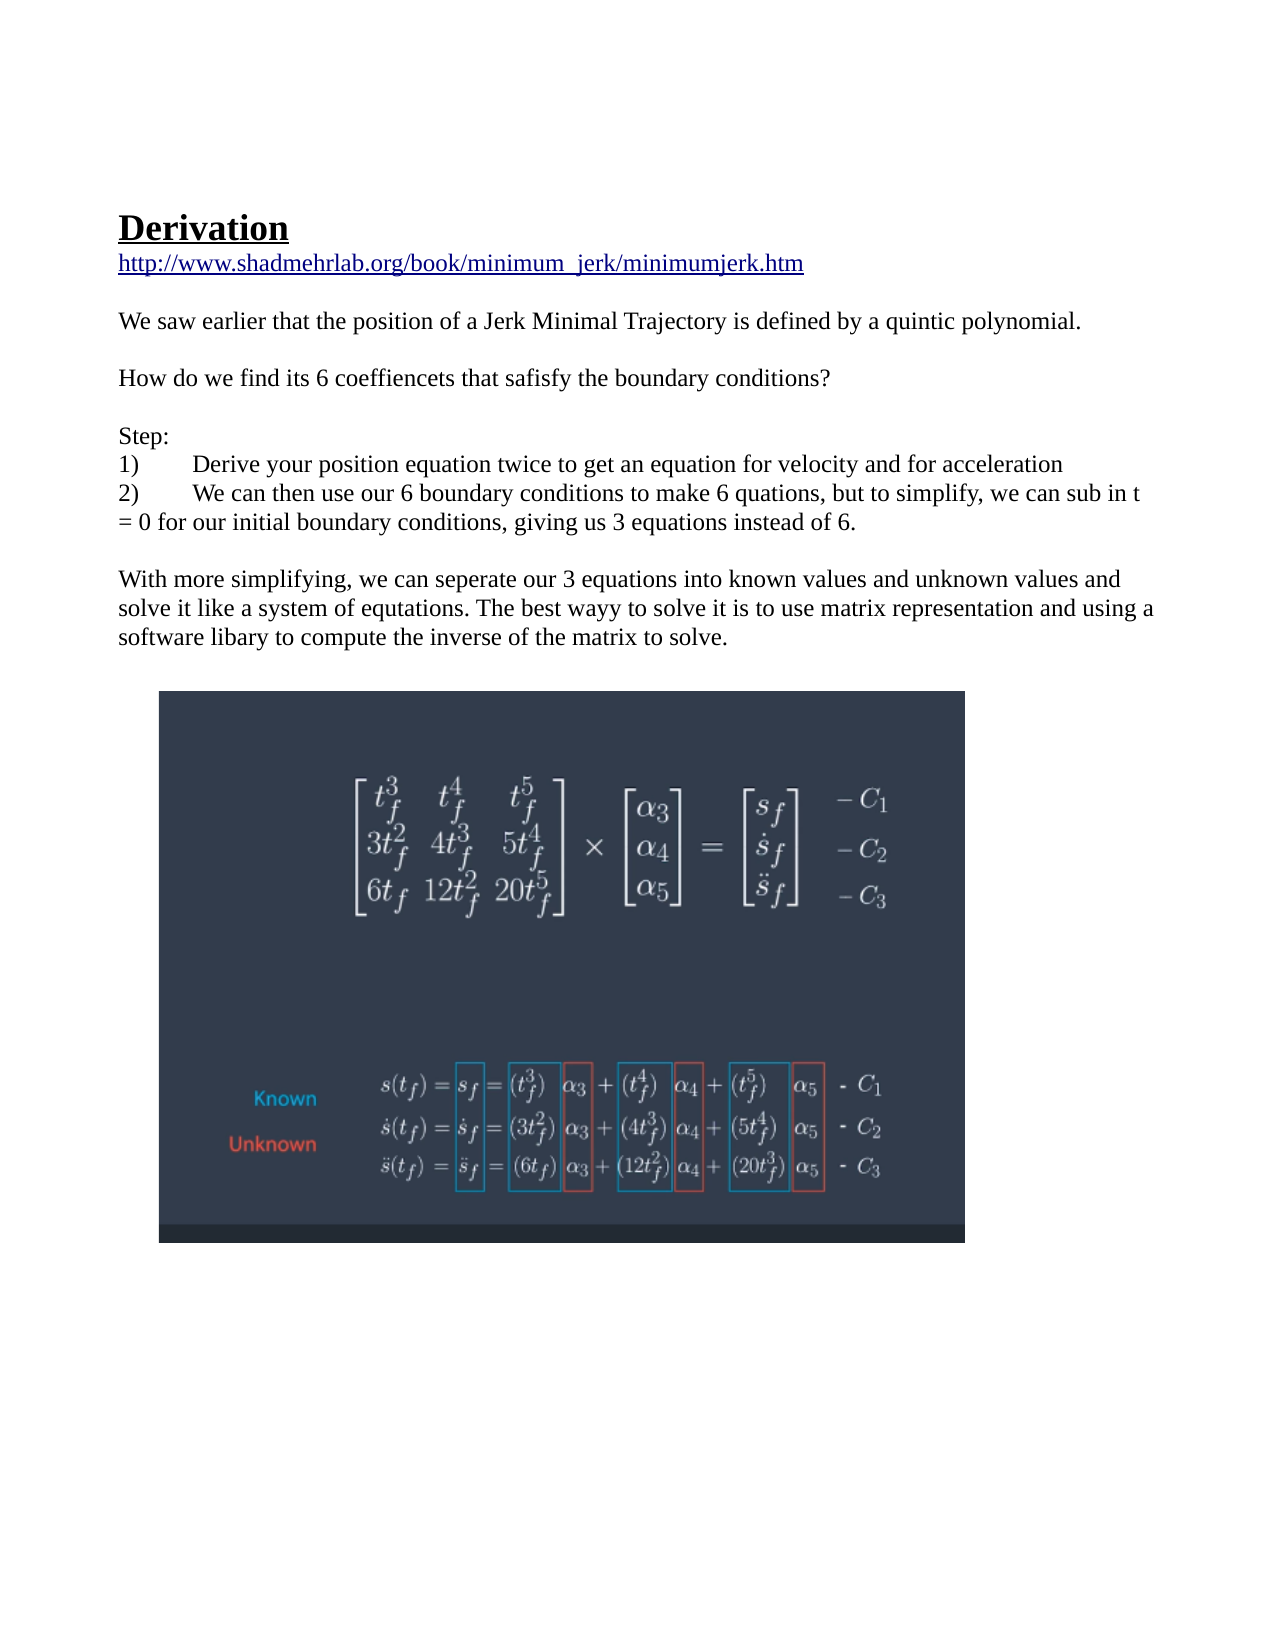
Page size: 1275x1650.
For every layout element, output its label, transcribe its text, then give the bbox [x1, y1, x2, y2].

text Step: [118, 421, 1157, 449]
text With more simplifying, we can seperate our 3 equations into known values and unknown values and solve it like a system of equtations. The best wayy to solve it is to use matrix representation and using a software libary to compute the inverse of the matrix to solve. [118, 564, 1157, 651]
text http://www.shadmehrlab.org/book/minimum_jerk/minimumjerk.htm [118, 248, 1157, 277]
text Derivation [118, 205, 1157, 248]
text 2) We can then use our 6 boundary conditions to make 6 quations, but to simplify, we can sub in t = 0 for our initial boundary conditions, giving us 3 equations instead of 6. [118, 478, 1157, 536]
text We saw earlier that the position of a Jerk Minimal Trajectory is defined by a quintic polynomial. [118, 306, 1157, 334]
text 1) Derive your position equation twice to get an equation for velocity and for acceleration [118, 449, 1157, 478]
text How do we find its 6 coeffiencets that safisfy the boundary conditions? [118, 363, 1157, 392]
picture [158, 691, 965, 1243]
